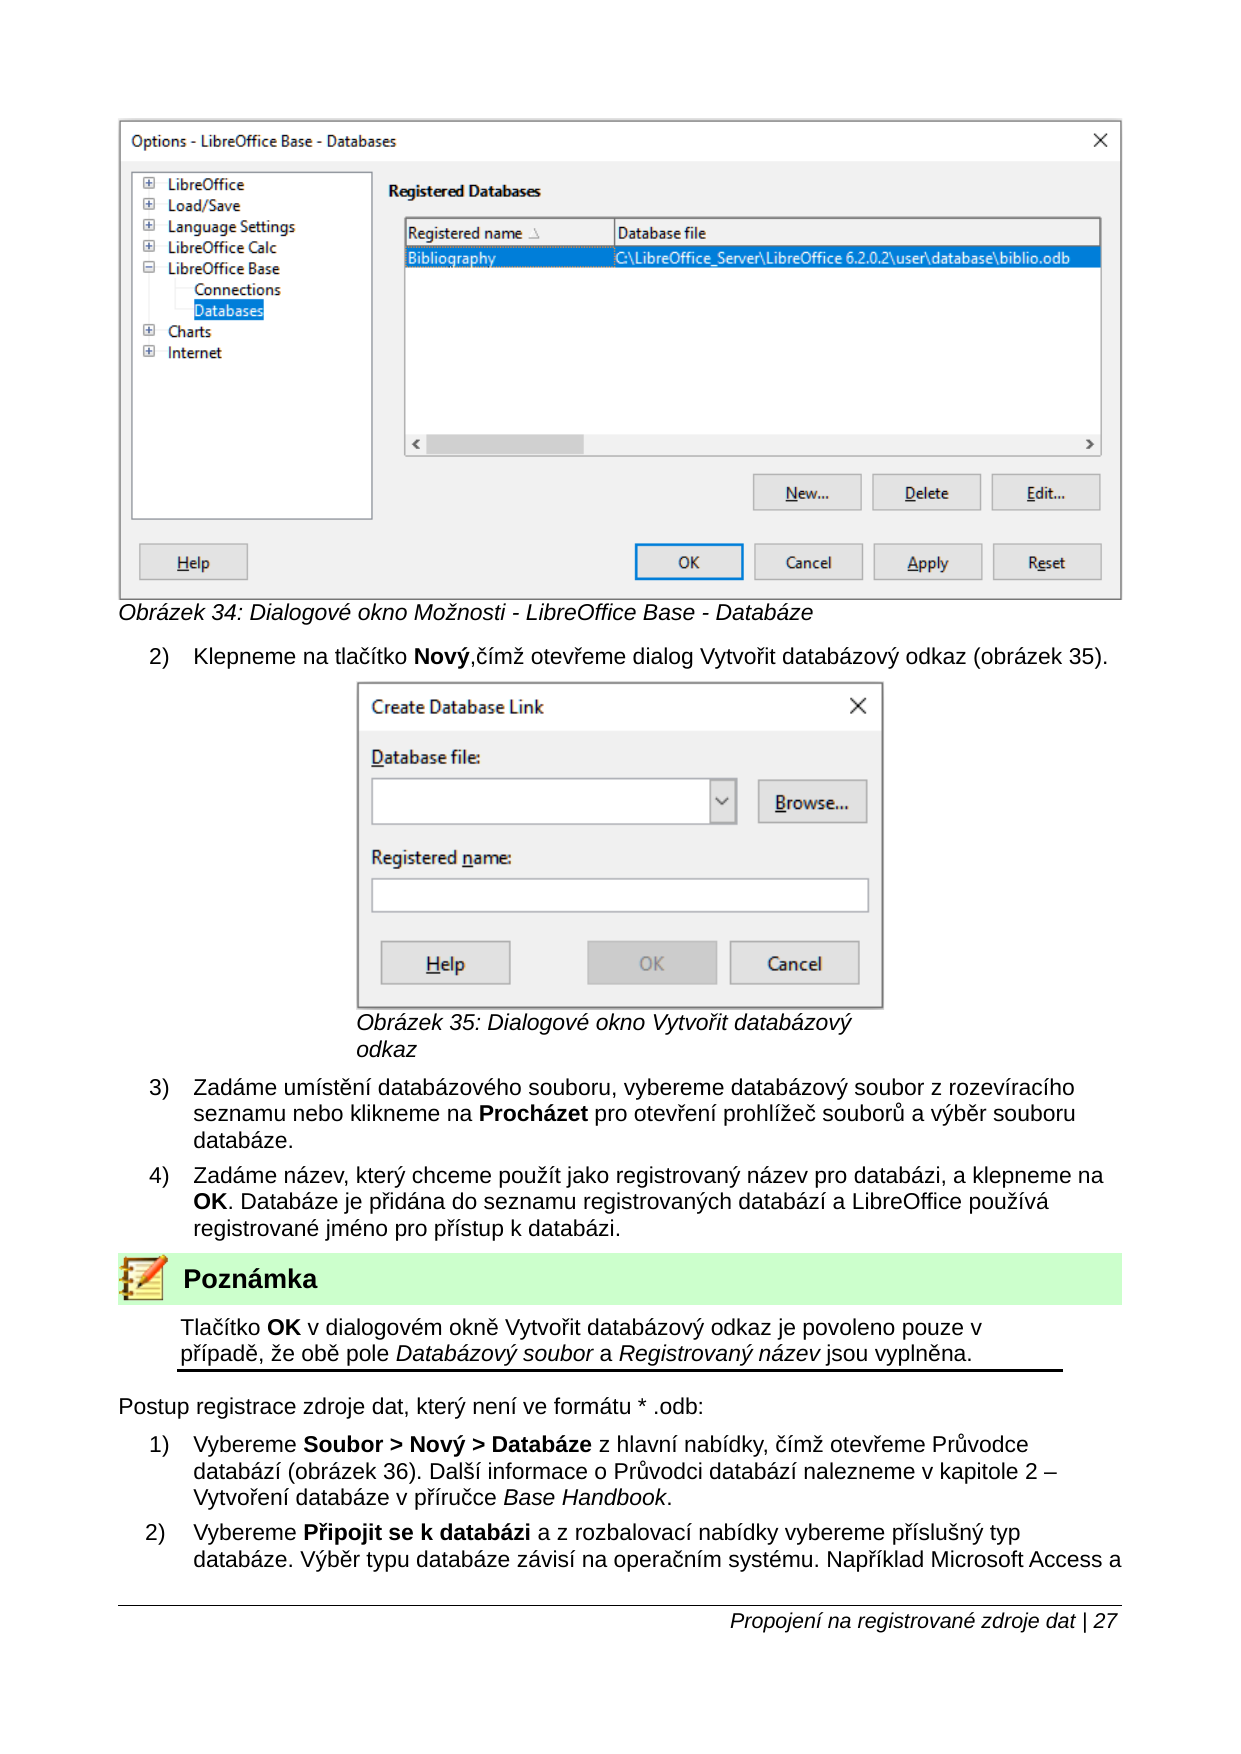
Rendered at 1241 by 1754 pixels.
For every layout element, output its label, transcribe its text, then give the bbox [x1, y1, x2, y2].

list Zadáme název, který chceme použít jako registrovaný název pro databázi, a klepneme na OK. Databáze je přidána do seznamu registrovaných databází a LibreOffice používá registrované jméno pro přístup k databázi. [169, 1162, 1122, 1241]
text Obrázek 34: Dialogové okno Možnosti - LibreOffice Base - Databáze [118, 600, 1122, 626]
list Vybereme Připojit se k databázi a z rozbalovací nabídky vybereme příslušný typ databáze. Výběr typu databáze závisí na operačním systému. Například Microsoft Access a [165, 1519, 1122, 1572]
list Zadáme umístění databázového souboru, vybereme databázový soubor z rozevíracího seznamu nebo klikneme na Procházet pro otevření prohlížeč souborů a výběr souboru databáze. [169, 1074, 1122, 1153]
list Postup registrace zdroje dat, který není ve formátu * .odb: [118, 1393, 1122, 1419]
picture [356, 681, 885, 1010]
list Vybereme Soubor > Nový > Databáze z hlavní nabídky, čímž otevřeme Průvodce databází (obrázek 36). Další informace o Průvodci databází nalezneme v kapitole 2 – Vytvoření databáze v příručce Base Handbook. [169, 1431, 1122, 1511]
picture [117, 118, 1123, 600]
text Tlačítko OK v dialogovém okně Vytvořit databázový odkaz je povoleno pouze v případě, že obě pole Databázový soubor a Registrovaný název jsou vyplněna. [177, 1311, 1063, 1369]
text Obrázek 35: Dialogové okno Vytvořit databázový odkaz [356, 1010, 884, 1062]
list Klepneme na tlačítko Nový,čímž otevřeme dialog Vytvořit databázový odkaz (obrázek 35). [169, 643, 1122, 669]
picture [119, 1253, 170, 1304]
subtitle Poznámka [118, 1253, 1122, 1305]
